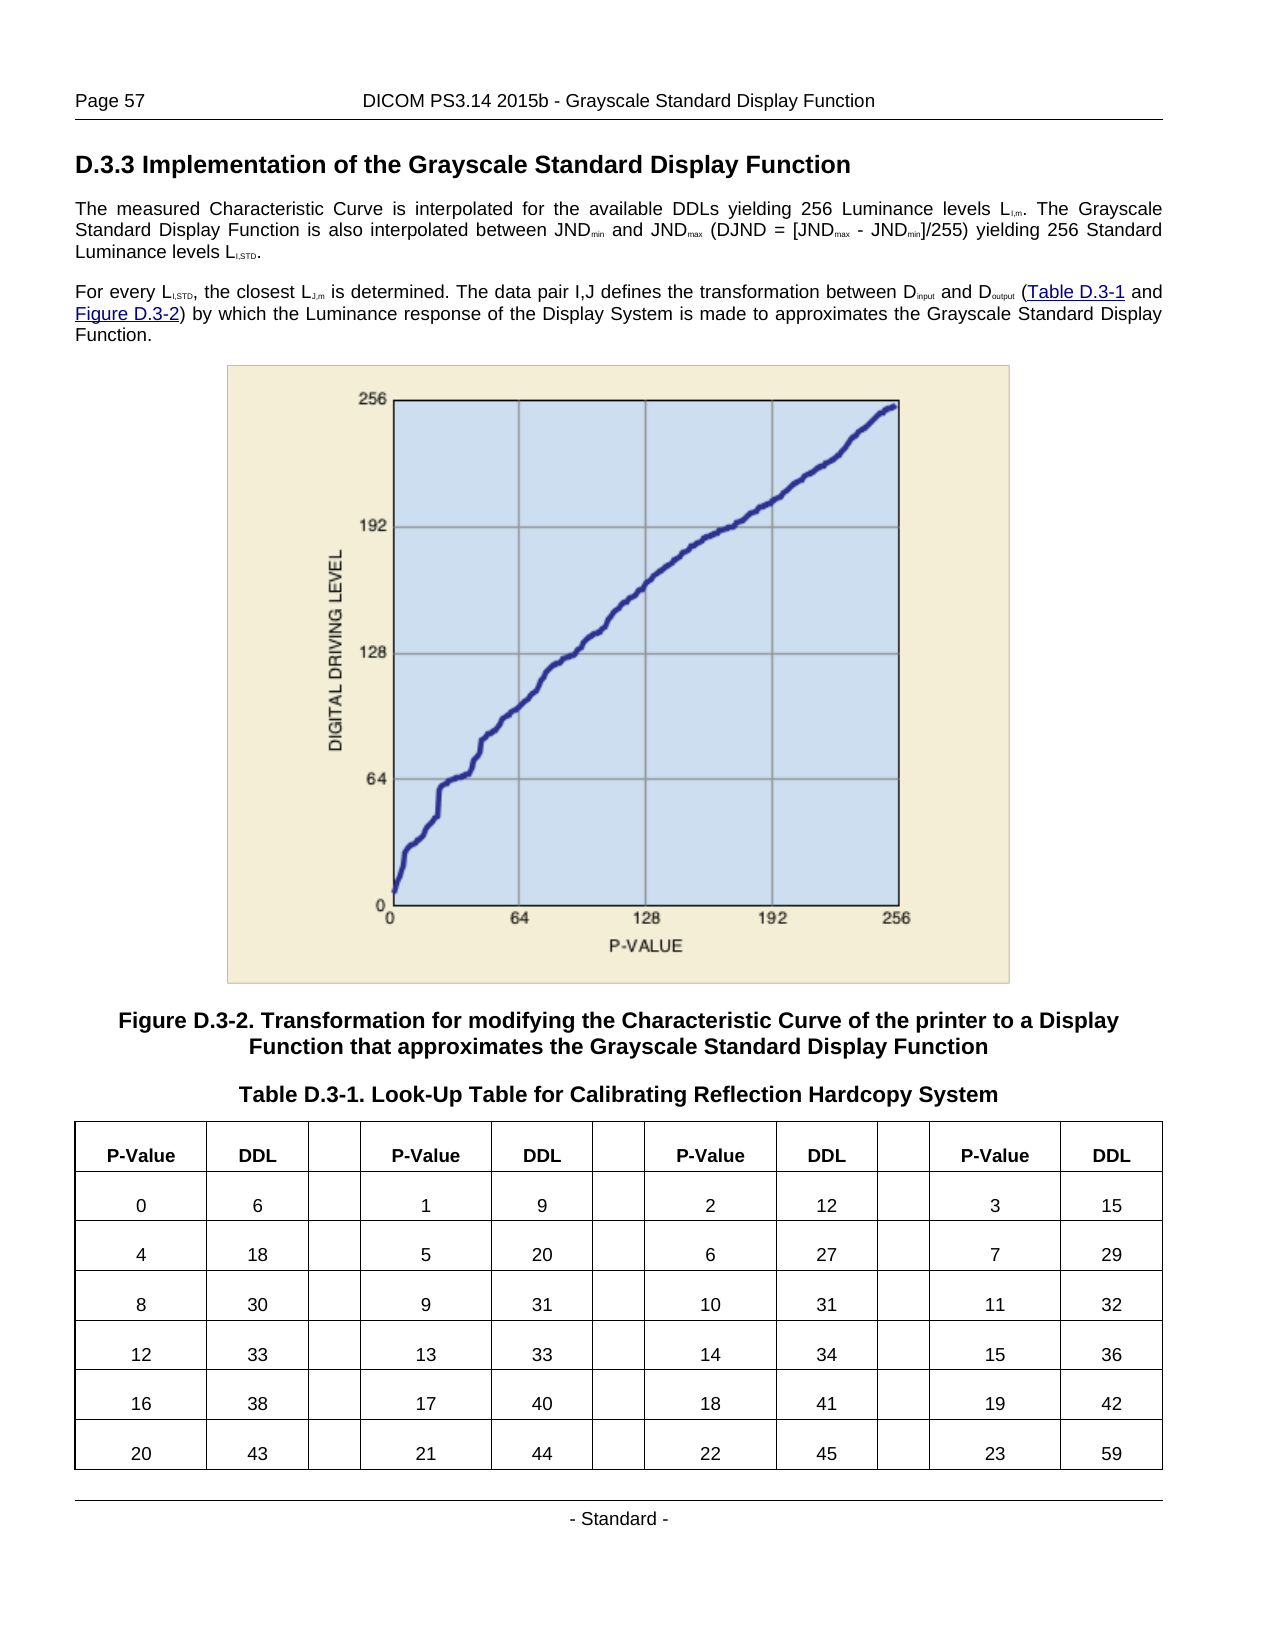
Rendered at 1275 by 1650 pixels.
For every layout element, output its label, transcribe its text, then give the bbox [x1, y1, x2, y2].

table_cell [878, 1420, 929, 1469]
table_cell 21 [361, 1420, 491, 1469]
table_cell 30 [207, 1271, 308, 1319]
table_cell 1 [361, 1172, 491, 1220]
table_cell [593, 1420, 644, 1469]
table_cell 38 [207, 1370, 308, 1419]
table_header P-Value [930, 1122, 1060, 1171]
table_header P-Value [361, 1122, 491, 1171]
table_cell [309, 1172, 360, 1220]
table_cell 36 [1061, 1321, 1162, 1369]
text D.3.3 Implementation of the Grayscale Standard Display Function [75, 150, 1162, 179]
table_cell [593, 1172, 644, 1220]
text The measured Characteristic Curve is interpolated for the available DDLs yielding 256 Luminance levels LI,m. The Grayscale Standard Display Function is also interpolated between JNDmin and JNDmax (DJND = [JNDmax - JNDmin]/255) yielding 256 Standard Luminance levels LI,STD. [75, 197, 1162, 262]
table_cell 42 [1061, 1370, 1162, 1419]
table_cell 20 [492, 1221, 592, 1270]
table_cell [309, 1321, 360, 1369]
table_cell 45 [777, 1420, 877, 1469]
table_cell 15 [1061, 1172, 1162, 1220]
table_cell 0 [76, 1172, 206, 1220]
table_header [878, 1122, 929, 1171]
table_cell [878, 1221, 929, 1270]
table_cell 22 [645, 1420, 776, 1469]
table_cell 9 [492, 1172, 592, 1220]
text For every LI,STD, the closest LJ,m is determined. The data pair I,J defines the transformation between Dinput and Doutput (Table D.3-1 and Figure D.3-2) by which the Luminance response of the Display System is made to approximates the Grayscale Standard Display Function. [75, 281, 1162, 346]
table_cell 15 [930, 1321, 1060, 1369]
table_cell 18 [645, 1370, 776, 1419]
text Table D.3-1. Look-Up Table for Calibrating Reflection Hardcopy System [75, 1081, 1162, 1107]
table_cell 10 [645, 1271, 776, 1319]
table_header DDL [1061, 1122, 1162, 1171]
table_cell [309, 1420, 360, 1469]
table_header DDL [207, 1122, 308, 1171]
table_cell [878, 1172, 929, 1220]
table_cell 27 [777, 1221, 877, 1270]
text Figure D.3-2. Transformation for modifying the Characteristic Curve of the printer to a Display Function that approximates the Grayscale Standard Display Function [75, 1007, 1162, 1059]
table_cell 18 [207, 1221, 308, 1270]
table_cell 12 [777, 1172, 877, 1220]
table_cell 4 [76, 1221, 206, 1270]
table_cell 31 [777, 1271, 877, 1319]
table_cell 33 [492, 1321, 592, 1369]
table_cell 20 [76, 1420, 206, 1469]
table_header [593, 1122, 644, 1171]
table_cell [593, 1271, 644, 1319]
table_cell 34 [777, 1321, 877, 1369]
table_cell 43 [207, 1420, 308, 1469]
table_header P-Value [76, 1122, 206, 1171]
table_cell [309, 1221, 360, 1270]
picture [226, 364, 1011, 985]
table_cell 3 [930, 1172, 1060, 1220]
table_cell 33 [207, 1321, 308, 1369]
table_cell 23 [930, 1420, 1060, 1469]
table_cell [309, 1370, 360, 1419]
table_cell 41 [777, 1370, 877, 1419]
table_cell 29 [1061, 1221, 1162, 1270]
table_header P-Value [645, 1122, 776, 1171]
table_cell [878, 1321, 929, 1369]
table_cell 9 [361, 1271, 491, 1319]
table_cell [593, 1321, 644, 1369]
table_cell 2 [645, 1172, 776, 1220]
table_cell 7 [930, 1221, 1060, 1270]
table_cell [309, 1271, 360, 1319]
table_cell 59 [1061, 1420, 1162, 1469]
table_header DDL [492, 1122, 592, 1171]
table_cell [878, 1271, 929, 1319]
table_cell 13 [361, 1321, 491, 1369]
table_cell 12 [76, 1321, 206, 1369]
table_header DDL [777, 1122, 877, 1171]
table_cell 5 [361, 1221, 491, 1270]
table_cell [593, 1370, 644, 1419]
table_header [309, 1122, 360, 1171]
table_cell 40 [492, 1370, 592, 1419]
table_cell 16 [76, 1370, 206, 1419]
table_cell 14 [645, 1321, 776, 1369]
table_cell 31 [492, 1271, 592, 1319]
table_cell 6 [207, 1172, 308, 1220]
table_cell 6 [645, 1221, 776, 1270]
table_cell 32 [1061, 1271, 1162, 1319]
table_cell 11 [930, 1271, 1060, 1319]
table_cell [593, 1221, 644, 1270]
table_cell 44 [492, 1420, 592, 1469]
table_cell 19 [930, 1370, 1060, 1419]
table_cell [878, 1370, 929, 1419]
table_cell 17 [361, 1370, 491, 1419]
table_cell 8 [76, 1271, 206, 1319]
